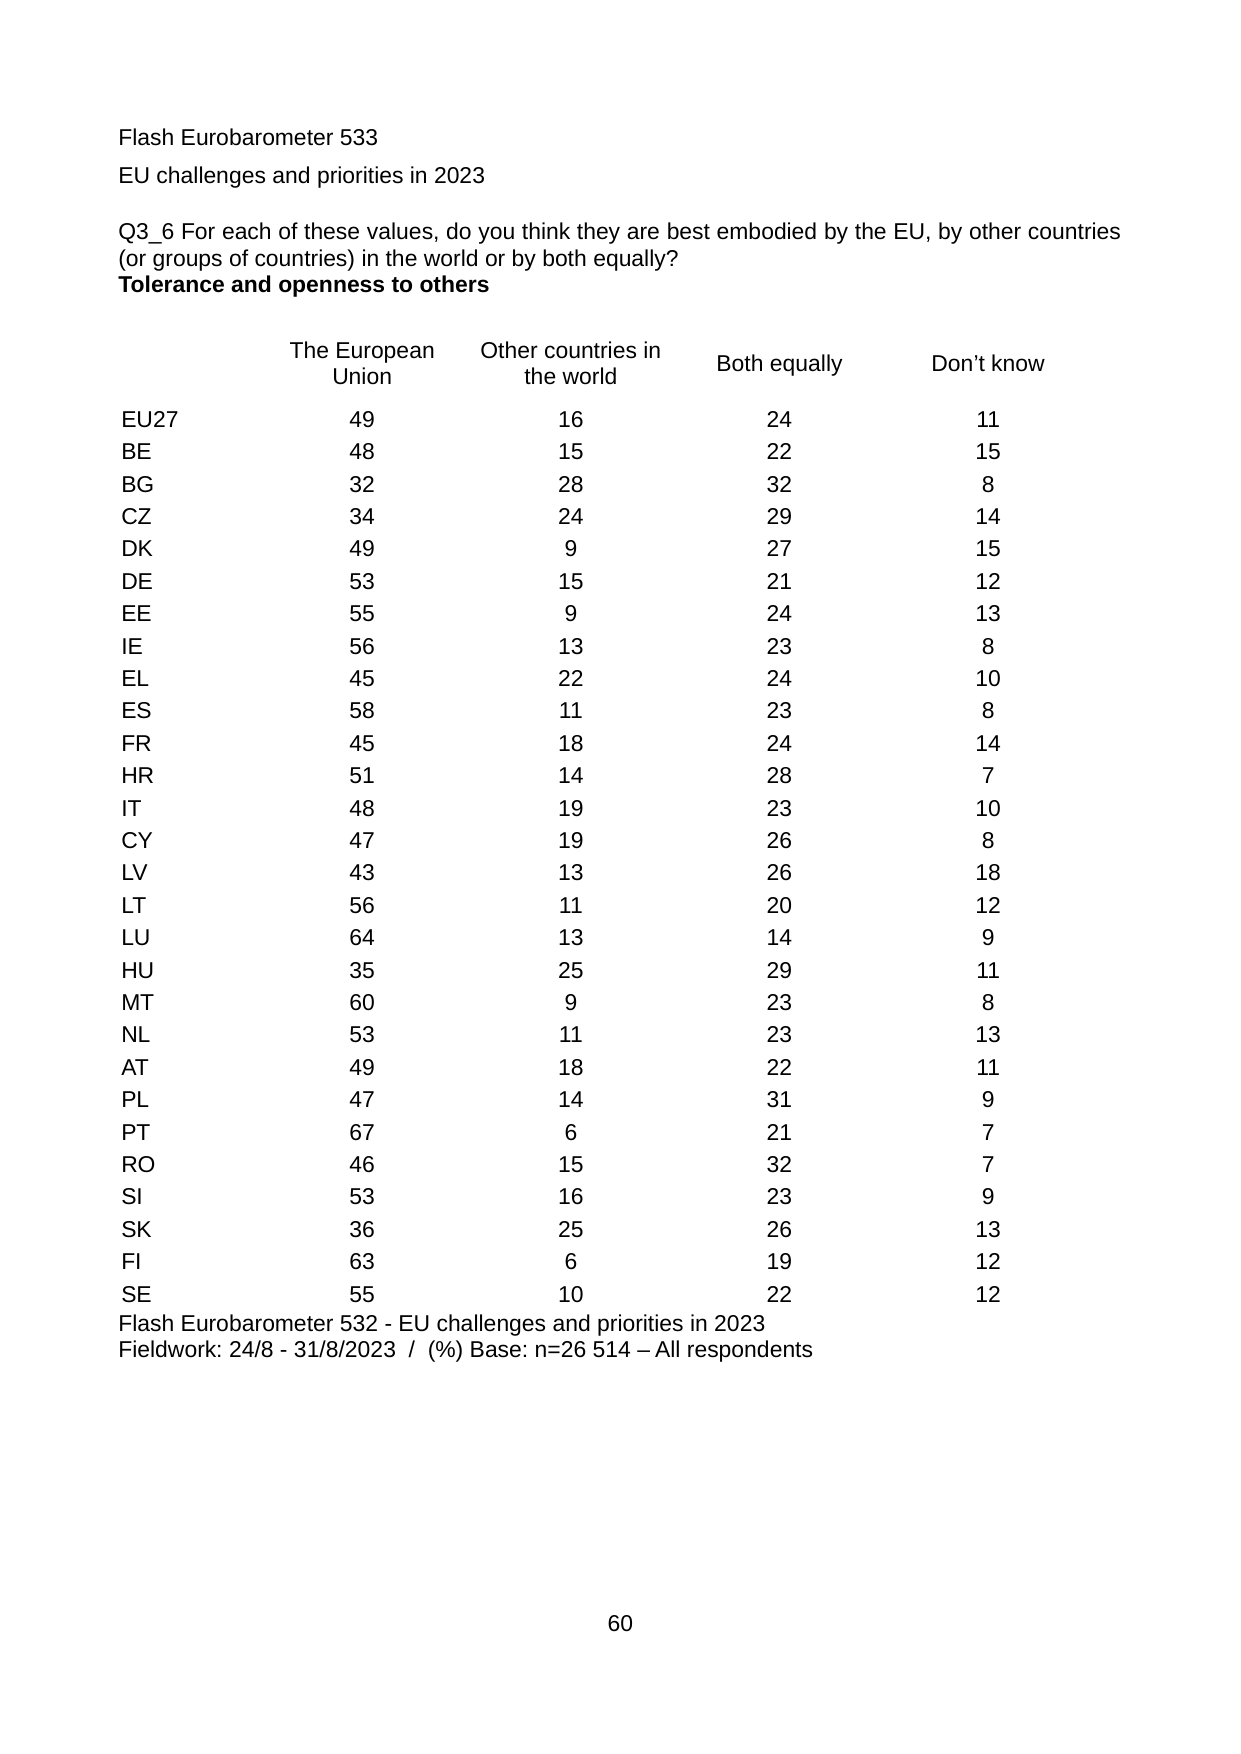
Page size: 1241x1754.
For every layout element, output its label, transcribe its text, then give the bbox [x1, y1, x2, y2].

table_cell 53 [258, 565, 466, 597]
table_cell 9 [884, 921, 1092, 953]
table_cell 13 [884, 1018, 1092, 1051]
table_cell 55 [258, 1278, 466, 1310]
table_cell 46 [258, 1148, 466, 1180]
table_cell 43 [258, 856, 466, 889]
table_cell 49 [258, 533, 466, 565]
table_cell 26 [675, 856, 883, 889]
table_cell 23 [675, 792, 883, 824]
table_cell 25 [466, 954, 675, 986]
table_cell 29 [675, 954, 883, 986]
table_cell 56 [258, 889, 466, 921]
table_cell AT [118, 1051, 258, 1083]
table_cell 13 [466, 921, 675, 953]
table_cell CZ [118, 500, 258, 532]
table_cell 11 [466, 694, 675, 727]
table_cell 6 [466, 1245, 675, 1277]
table_cell BE [118, 435, 258, 468]
table_cell 32 [258, 468, 466, 500]
table_cell 13 [466, 856, 675, 889]
table_cell 34 [258, 500, 466, 532]
table_cell 8 [884, 824, 1092, 856]
table_cell 14 [884, 500, 1092, 532]
table_cell 26 [675, 824, 883, 856]
table_cell 45 [258, 662, 466, 694]
table_cell 12 [884, 889, 1092, 921]
table_cell 14 [884, 727, 1092, 759]
table_cell 53 [258, 1180, 466, 1213]
table_cell 14 [466, 759, 675, 792]
table_cell 10 [884, 792, 1092, 824]
table_cell 19 [675, 1245, 883, 1277]
table_cell 12 [884, 565, 1092, 597]
table_cell 60 [258, 986, 466, 1018]
table_cell 15 [466, 435, 675, 468]
table_cell 19 [466, 792, 675, 824]
table_cell SK [118, 1213, 258, 1245]
table_cell 22 [675, 435, 883, 468]
table_cell LV [118, 856, 258, 889]
table_cell SI [118, 1180, 258, 1213]
table_cell 13 [466, 630, 675, 662]
table_cell 22 [675, 1278, 883, 1310]
table_cell 14 [466, 1083, 675, 1116]
table_cell 45 [258, 727, 466, 759]
table_cell 15 [884, 533, 1092, 565]
table_cell SE [118, 1278, 258, 1310]
table_cell 16 [466, 403, 675, 435]
table_cell 6 [466, 1116, 675, 1148]
table_cell 23 [675, 1180, 883, 1213]
table_cell 67 [258, 1116, 466, 1148]
table_cell 8 [884, 630, 1092, 662]
table_cell 24 [675, 727, 883, 759]
table_cell 11 [884, 954, 1092, 986]
table_cell 9 [884, 1180, 1092, 1213]
table_cell 48 [258, 792, 466, 824]
table_cell 64 [258, 921, 466, 953]
table_cell 28 [675, 759, 883, 792]
table_cell 22 [675, 1051, 883, 1083]
table_cell 49 [258, 403, 466, 435]
table_cell DE [118, 565, 258, 597]
table_cell 9 [884, 1083, 1092, 1116]
table_cell 7 [884, 1116, 1092, 1148]
table_cell IE [118, 630, 258, 662]
table_header [118, 324, 258, 403]
table_cell 18 [884, 856, 1092, 889]
table_cell 8 [884, 694, 1092, 727]
table_cell 18 [466, 1051, 675, 1083]
table_cell IT [118, 792, 258, 824]
table_cell 53 [258, 1018, 466, 1051]
table_cell LU [118, 921, 258, 953]
table_cell 22 [466, 662, 675, 694]
table_cell 7 [884, 759, 1092, 792]
table_cell 12 [884, 1278, 1092, 1310]
table_cell 18 [466, 727, 675, 759]
table_cell 23 [675, 986, 883, 1018]
table_cell 11 [466, 1018, 675, 1051]
text Flash Eurobarometer 532 - EU challenges and priorities in 2023 [118, 1310, 1122, 1336]
table_cell 13 [884, 597, 1092, 629]
table_cell 19 [466, 824, 675, 856]
table_cell EU27 [118, 403, 258, 435]
table_cell 10 [466, 1278, 675, 1310]
table_cell BG [118, 468, 258, 500]
table_cell DK [118, 533, 258, 565]
table_cell FR [118, 727, 258, 759]
table_cell 9 [466, 533, 675, 565]
table_cell EL [118, 662, 258, 694]
table_cell 25 [466, 1213, 675, 1245]
table_cell 47 [258, 1083, 466, 1116]
table_cell CY [118, 824, 258, 856]
table_cell 11 [466, 889, 675, 921]
table_cell 47 [258, 824, 466, 856]
table_cell HR [118, 759, 258, 792]
table_cell EE [118, 597, 258, 629]
table_cell 35 [258, 954, 466, 986]
table_cell FI [118, 1245, 258, 1277]
table_cell 8 [884, 468, 1092, 500]
table_cell 48 [258, 435, 466, 468]
table_cell HU [118, 954, 258, 986]
table_cell 20 [675, 889, 883, 921]
table_cell 28 [466, 468, 675, 500]
table_cell 10 [884, 662, 1092, 694]
table_cell 9 [466, 597, 675, 629]
table_cell 14 [675, 921, 883, 953]
table_cell 55 [258, 597, 466, 629]
table_header Both equally [675, 324, 883, 403]
text Fieldwork: 24/8 - 31/8/2023 / (%) Base: n=26 514 – All respondents [118, 1336, 1122, 1363]
table_cell 23 [675, 694, 883, 727]
table_cell 16 [466, 1180, 675, 1213]
table_cell 56 [258, 630, 466, 662]
table_cell 24 [675, 403, 883, 435]
table_cell 11 [884, 1051, 1092, 1083]
table_cell 26 [675, 1213, 883, 1245]
table_cell 58 [258, 694, 466, 727]
table_cell 21 [675, 565, 883, 597]
table_cell 32 [675, 468, 883, 500]
table_cell 21 [675, 1116, 883, 1148]
table_cell 23 [675, 630, 883, 662]
table_cell 8 [884, 986, 1092, 1018]
table_cell 49 [258, 1051, 466, 1083]
text Tolerance and openness to others [118, 271, 1122, 297]
table_cell 29 [675, 500, 883, 532]
table_header Don’t know [884, 324, 1092, 403]
table_cell 13 [884, 1213, 1092, 1245]
table_cell 24 [466, 500, 675, 532]
table_cell 32 [675, 1148, 883, 1180]
table_cell 15 [466, 565, 675, 597]
table_cell 27 [675, 533, 883, 565]
table_cell 31 [675, 1083, 883, 1116]
table_cell 36 [258, 1213, 466, 1245]
table_cell 24 [675, 662, 883, 694]
table_cell 23 [675, 1018, 883, 1051]
table_cell 11 [884, 403, 1092, 435]
table_cell 9 [466, 986, 675, 1018]
text Q3_6 For each of these values, do you think they are best embodied by the EU, by other countries (or groups of countries) in the world or by both equally? [118, 218, 1122, 271]
table_cell 63 [258, 1245, 466, 1277]
table_cell MT [118, 986, 258, 1018]
table_header Other countries in the world [466, 324, 675, 403]
table_cell 51 [258, 759, 466, 792]
table_header The European Union [258, 324, 466, 403]
table_cell NL [118, 1018, 258, 1051]
table_cell 7 [884, 1148, 1092, 1180]
table_cell 12 [884, 1245, 1092, 1277]
table_cell PT [118, 1116, 258, 1148]
table_cell ES [118, 694, 258, 727]
table_cell RO [118, 1148, 258, 1180]
table_cell 15 [466, 1148, 675, 1180]
table_cell PL [118, 1083, 258, 1116]
table_cell 15 [884, 435, 1092, 468]
table_cell 24 [675, 597, 883, 629]
table_cell LT [118, 889, 258, 921]
